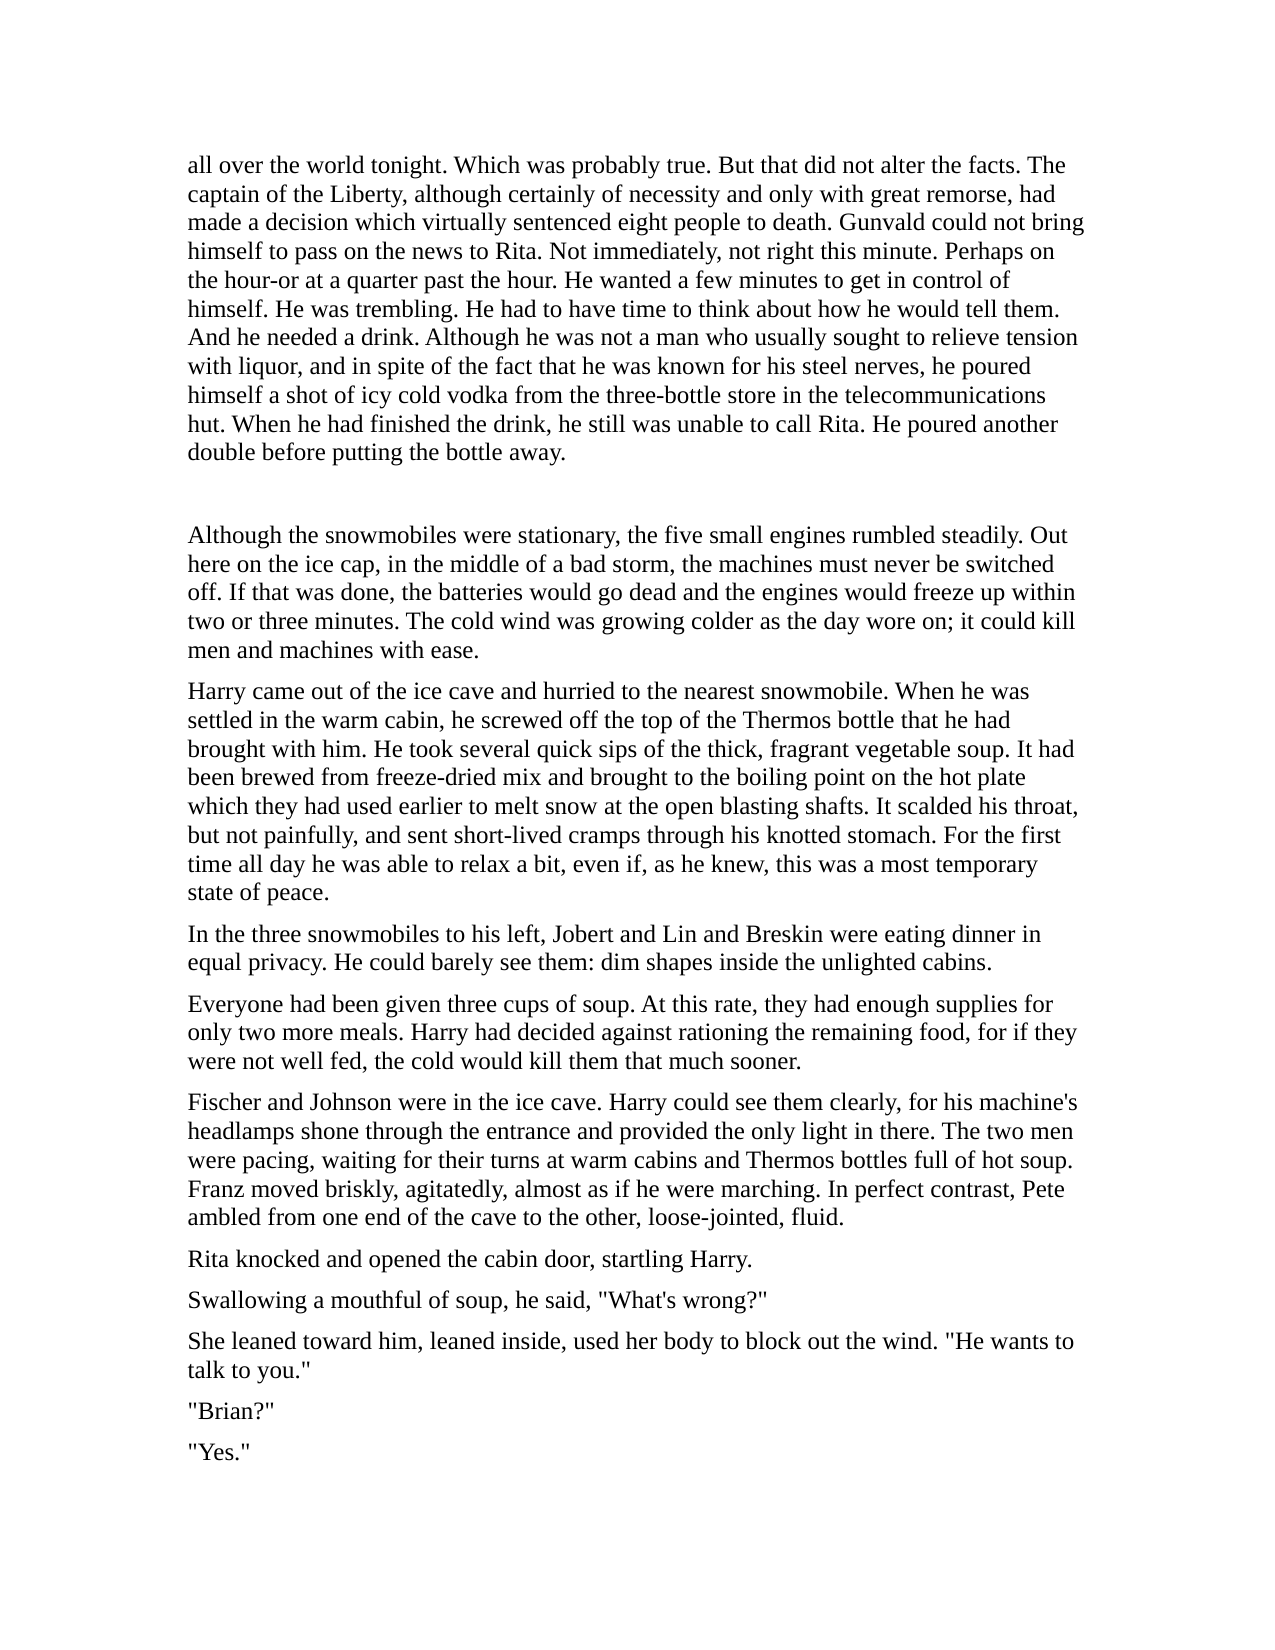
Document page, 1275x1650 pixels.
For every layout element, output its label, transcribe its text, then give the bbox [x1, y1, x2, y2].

text Swallowing a mouthful of soup, he said, "What's wrong?" [187, 1285, 1087, 1314]
text Although the snowmobiles were stationary, the five small engines rumbled steadily. Out here on the ice cap, in the middle of a bad storm, the machines must never be switched off. If that was done, the batteries would go dead and the engines would freeze up within two or three minutes. The cold wind was growing colder as the day wore on; it could kill men and machines with ease. [187, 520, 1087, 664]
text "Yes." [187, 1437, 1087, 1466]
text She leaned toward him, leaned inside, used her body to block out the wind. "He wants to talk to you." [187, 1326, 1087, 1384]
text all over the world tonight. Which was probably true. But that did not alter the facts. The captain of the Liberty, although certainly of necessity and only with great remorse, had made a decision which virtually sentenced eight people to death. Gunvald could not bring himself to pass on the news to Rita. Not immediately, not right this minute. Perhaps on the hour-or at a quarter past the hour. He wanted a few minutes to get in control of himself. He was trembling. He had to have time to think about how he would tell them. And he needed a drink. Although he was not a man who usually sought to relieve tension with liquor, and in spite of the fact that he was known for his steel nerves, he poured himself a shot of icy cold vodka from the three-bottle store in the telecommunications hut. When he had finished the drink, he still was unable to call Rita. He poured another double before putting the bottle away. [187, 150, 1087, 466]
text Rita knocked and opened the cabin door, startling Harry. [187, 1244, 1087, 1272]
text Everyone had been given three cups of soup. At this rate, they had enough supplies for only two more meals. Harry had decided against rationing the remaining food, for if they were not well fed, the cold would kill them that much sooner. [187, 989, 1087, 1075]
text Fischer and Johnson were in the ice cave. Harry could see them clearly, for his machine's headlamps shone through the entrance and provided the only light in there. The two men were pacing, waiting for their turns at warm cabins and Thermos bottles full of hot soup. Franz moved briskly, agitatedly, almost as if he were marching. In perfect contrast, Pete ambled from one end of the cave to the other, loose-jointed, fluid. [187, 1087, 1087, 1231]
text "Brian?" [187, 1396, 1087, 1425]
text Harry came out of the ice cave and hurried to the nearest snowmobile. When he was settled in the warm cabin, he screwed off the top of the Thermos bottle that he had brought with him. He took several quick sips of the thick, fragrant vegetable soup. It had been brewed from freeze-dried mix and brought to the boiling point on the hot plate which they had used earlier to melt snow at the open blasting shafts. It scalded his throat, but not painfully, and sent short-lived cramps through his knotted stomach. For the first time all day he was able to relax a bit, even if, as he knew, this was a most temporary state of peace. [187, 676, 1087, 906]
text In the three snowmobiles to his left, Jobert and Lin and Breskin were eating dinner in equal privacy. He could barely see them: dim shapes inside the unlighted cabins. [187, 919, 1087, 976]
